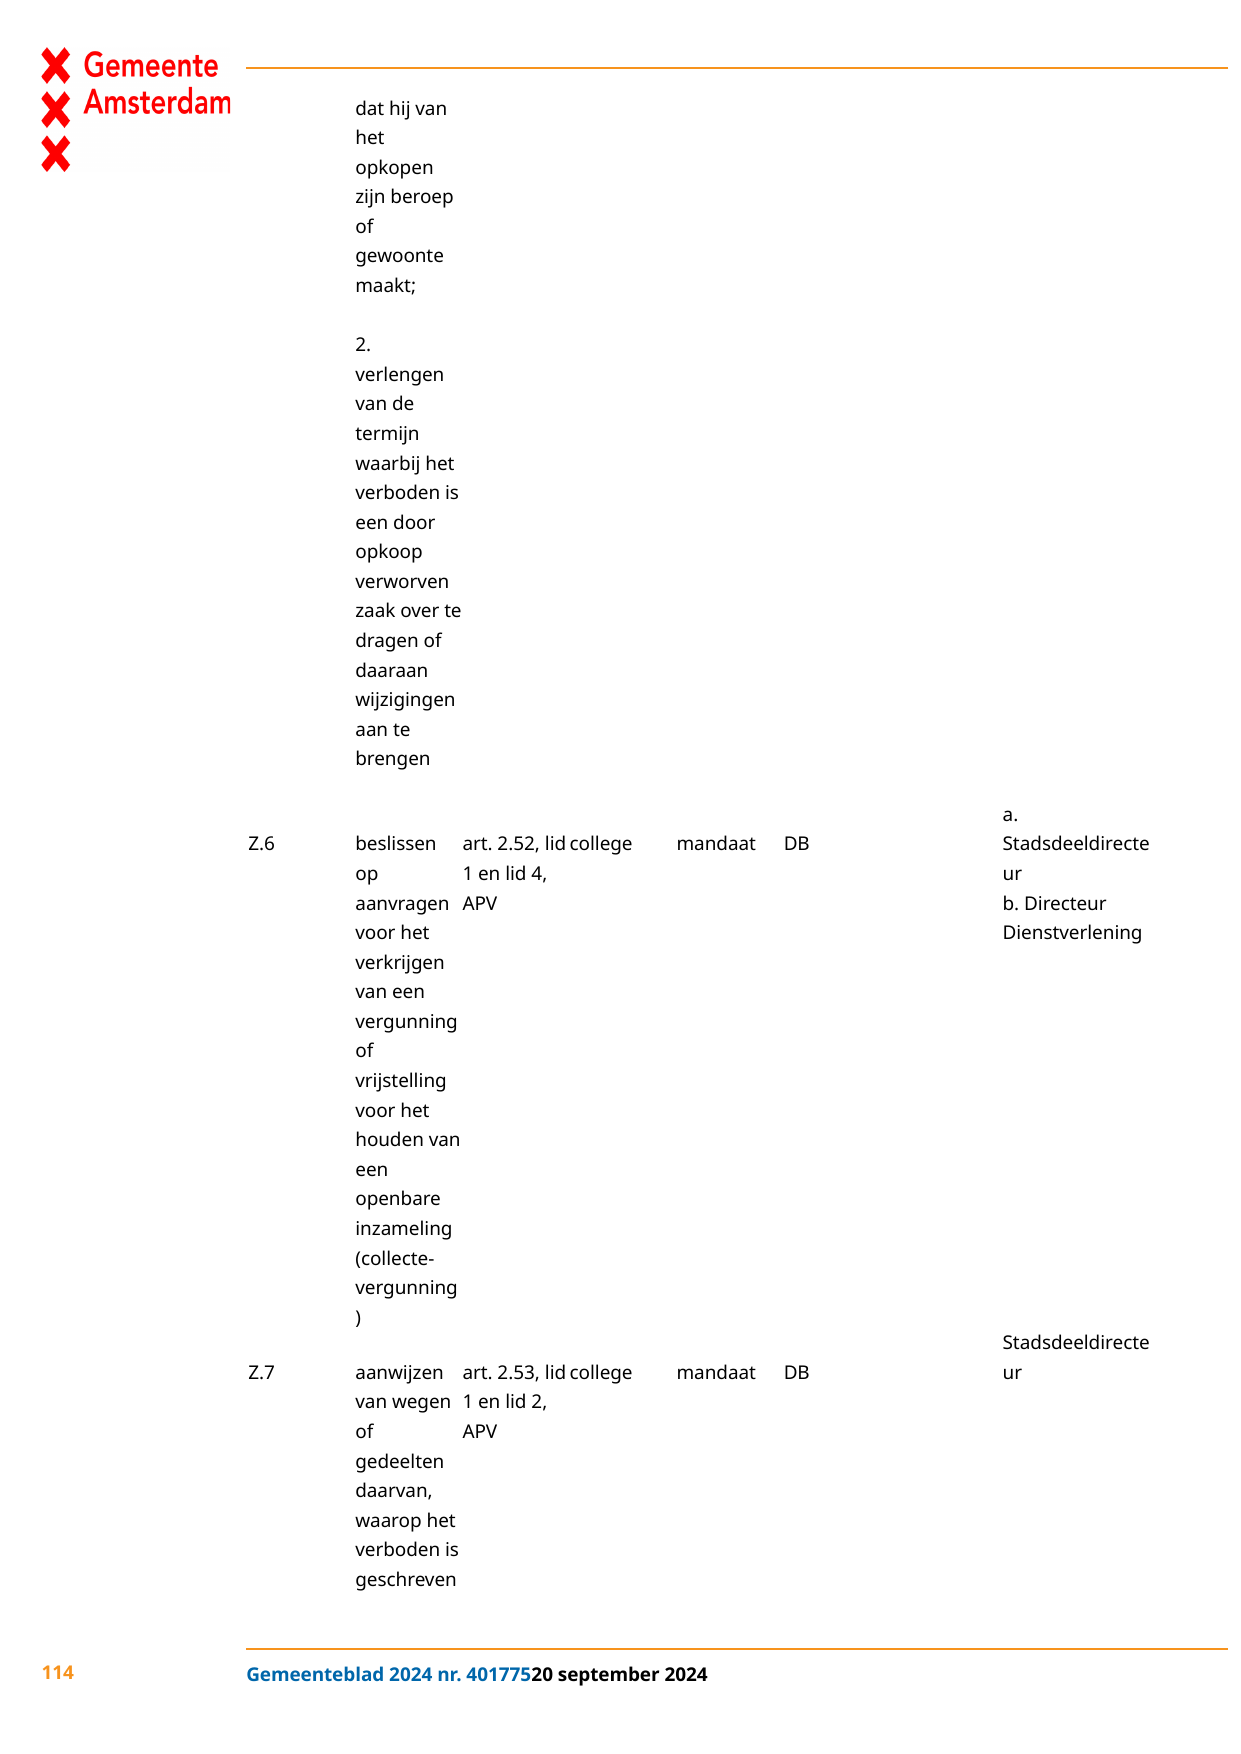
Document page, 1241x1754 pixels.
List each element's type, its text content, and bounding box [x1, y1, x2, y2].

table_cell aanwijzen van wegen of gedeelten daarvan, waarop het verboden is geschreven [355, 1330, 462, 1592]
table_cell DB [784, 1330, 891, 1592]
table_cell a. Stadsdeeldirecteur b. Directeur Dienstverlening [1003, 801, 1152, 1329]
picture [41, 47, 231, 172]
table_cell mandaat [676, 801, 783, 1329]
table_cell DB [784, 801, 891, 1329]
table_cell [891, 95, 1002, 801]
table_cell [784, 95, 891, 801]
table_cell [891, 801, 1002, 1329]
table_cell [248, 95, 355, 801]
table_cell art. 2.52, lid 1 en lid 4, APV [462, 801, 569, 1329]
table_cell [569, 95, 676, 801]
table_cell Z.6 [248, 801, 355, 1329]
table_cell Z.7 [248, 1330, 355, 1592]
table_cell college [569, 1330, 676, 1592]
table_cell [891, 1330, 1002, 1592]
table_cell beslissen op aanvragen voor het verkrijgen van een vergunning of vrijstelling voor het houden van een openbare inzameling (collecte-vergunning) [355, 801, 462, 1329]
table_cell art. 2.53, lid 1 en lid 2, APV [462, 1330, 569, 1592]
table_cell mandaat [676, 1330, 783, 1592]
table_cell [1003, 95, 1152, 801]
table_cell Stadsdeeldirecteur [1003, 1330, 1152, 1592]
table_cell dat hij van het opkopen zijn beroep of gewoonte maakt; 2. verlengen van de termijn waarbij het verboden is een door opkoop verworven zaak over te dragen of daaraan wijzigingen aan te brengen [355, 95, 462, 801]
table_cell college [569, 801, 676, 1329]
table_cell [676, 95, 783, 801]
table_cell [462, 95, 569, 801]
